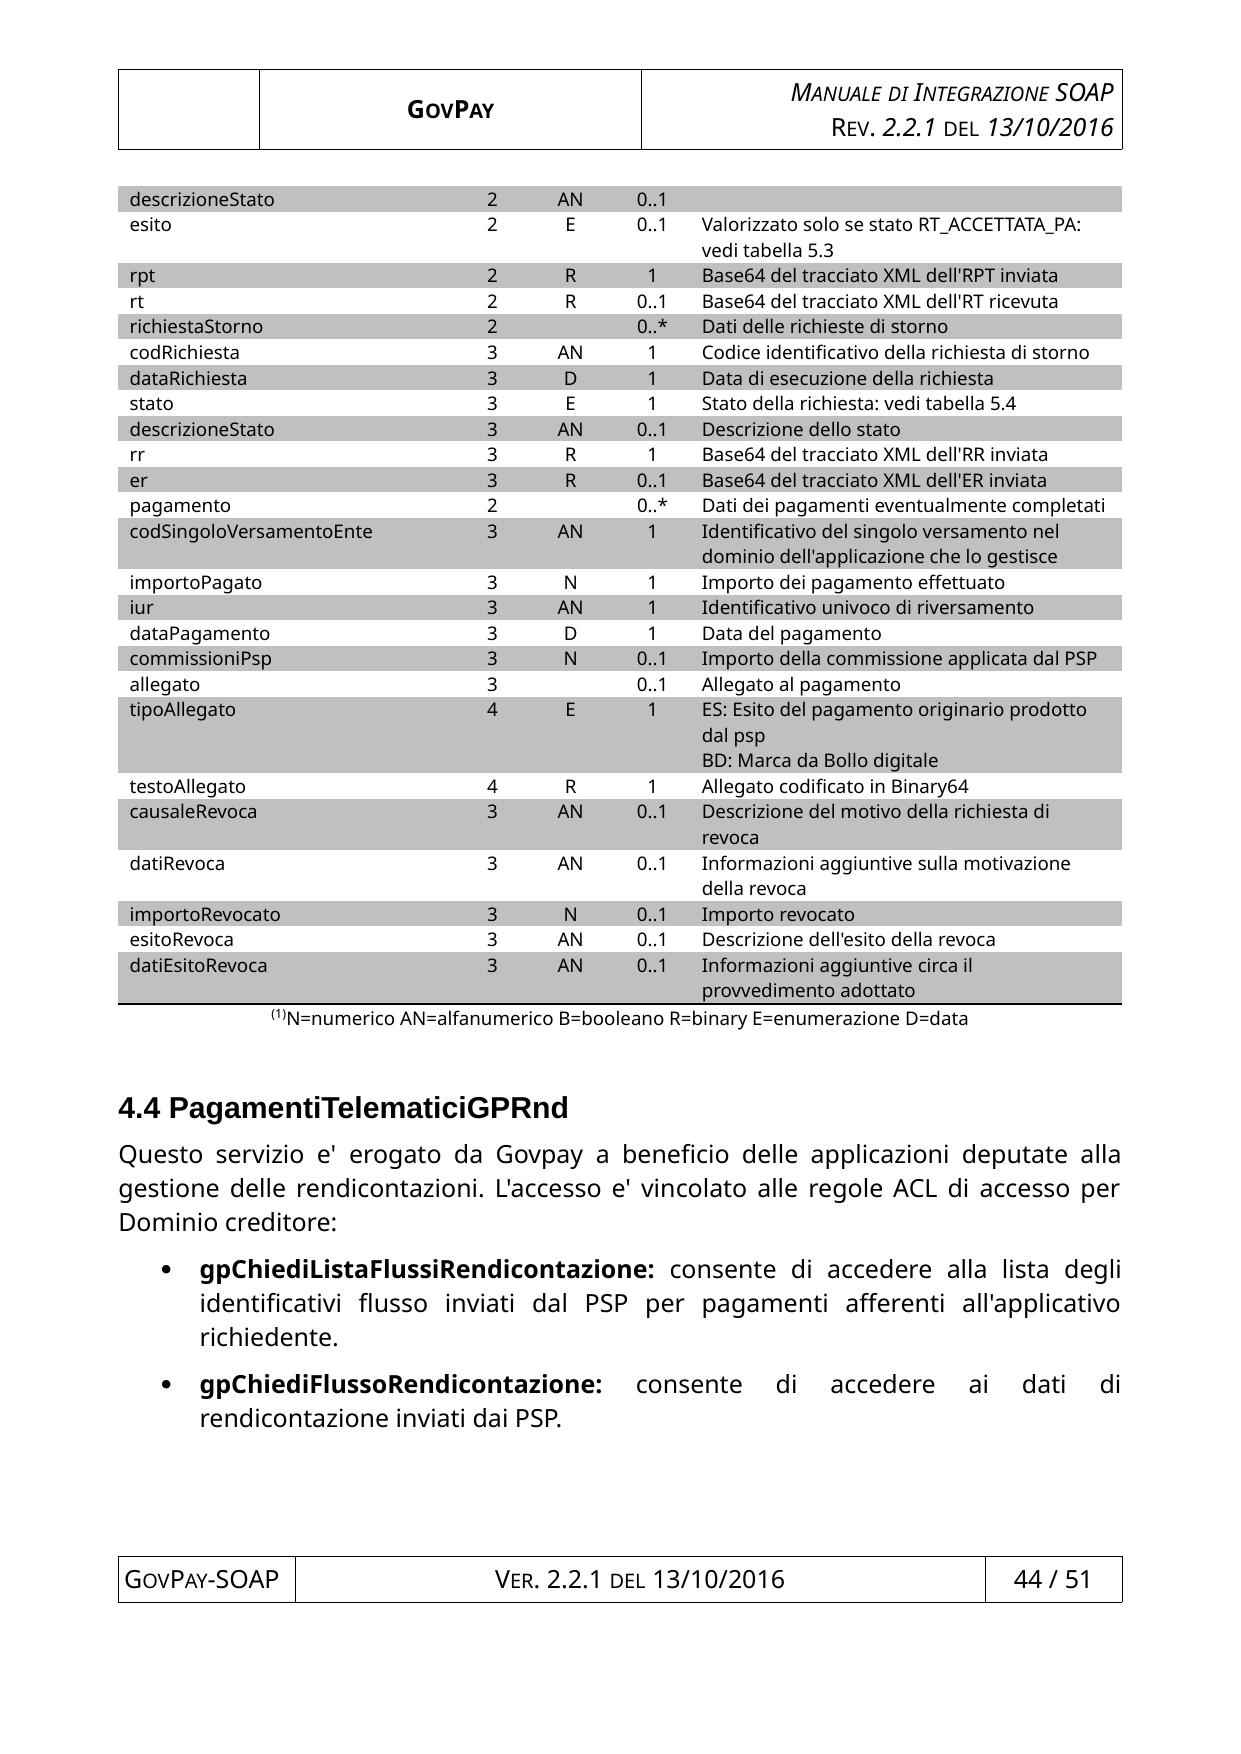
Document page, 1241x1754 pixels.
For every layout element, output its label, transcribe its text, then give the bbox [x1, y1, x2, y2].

table_cell Importo revocato [690, 901, 1122, 926]
table_cell 3 [458, 365, 526, 390]
table_cell Stato della richiesta: vedi tabella 5.4 [690, 390, 1122, 416]
table_cell R [526, 288, 614, 314]
table_cell Descrizione del motivo della richiesta di revoca [690, 799, 1122, 850]
table_cell 3 [458, 467, 526, 492]
table_cell 0..1 [614, 646, 690, 671]
table_cell 2 [458, 212, 526, 263]
table_cell causaleRevoca [118, 799, 458, 850]
table_cell 3 [458, 671, 526, 697]
subtitle PagamentiTelematiciGPRnd [118, 1089, 1122, 1124]
table_cell 1 [614, 365, 690, 390]
table_cell E [526, 697, 614, 773]
table_cell Identificativo univoco di riversamento [690, 595, 1122, 620]
table_cell R [526, 773, 614, 799]
table_cell Base64 del tracciato XML dell'RR inviata [690, 441, 1122, 467]
table_cell 2 [458, 288, 526, 314]
text Questo servizio e' erogato da Govpay a beneficio delle applicazioni deputate alla gestione delle rendicontazioni. L'accesso e' vincolato alle regole ACL di accesso per Dominio creditore: [118, 1137, 1122, 1239]
table_cell 2 [458, 263, 526, 288]
table_cell rr [118, 441, 458, 467]
table_cell esito [118, 212, 458, 263]
table_cell Identificativo del singolo versamento nel dominio dell'applicazione che lo gestisce [690, 518, 1122, 569]
table_cell AN [526, 926, 614, 952]
table_cell 3 [458, 901, 526, 926]
table_cell AN [526, 186, 614, 212]
table_cell [526, 493, 614, 518]
table_cell rpt [118, 263, 458, 288]
table_cell 0..1 [614, 416, 690, 441]
table_cell 0..1 [614, 850, 690, 901]
table_cell Dati delle richieste di storno [690, 314, 1122, 339]
table_cell N [526, 901, 614, 926]
table_cell 0..1 [614, 799, 690, 850]
table_cell 3 [458, 339, 526, 365]
table_cell iur [118, 595, 458, 620]
table_cell 0..* [614, 493, 690, 518]
table_cell 1 [614, 263, 690, 288]
table_cell Allegato al pagamento [690, 671, 1122, 697]
table_cell 0..1 [614, 901, 690, 926]
table_cell 0..1 [614, 671, 690, 697]
table_cell AN [526, 850, 614, 901]
table_cell D [526, 365, 614, 390]
table_cell 3 [458, 390, 526, 416]
table_cell 3 [458, 620, 526, 646]
table_cell importoRevocato [118, 901, 458, 926]
table_cell [526, 314, 614, 339]
table_cell [690, 186, 1122, 212]
table_cell 2 [458, 493, 526, 518]
table_cell 3 [458, 518, 526, 569]
table_cell 1 [614, 390, 690, 416]
list gpChiediListaFlussiRendicontazione: consente di accedere alla lista degli identificativi flusso inviati dal PSP per pagamenti afferenti all'applicativo richiedente. [162, 1252, 1122, 1354]
table_cell 0..1 [614, 212, 690, 263]
table_cell codRichiesta [118, 339, 458, 365]
table_cell Base64 del tracciato XML dell'RPT inviata [690, 263, 1122, 288]
table_cell R [526, 467, 614, 492]
table_cell 1 [614, 569, 690, 594]
table_cell 1 [614, 441, 690, 467]
table_cell 0..1 [614, 186, 690, 212]
table_cell AN [526, 339, 614, 365]
table_cell 3 [458, 595, 526, 620]
table_cell R [526, 441, 614, 467]
table_cell E [526, 212, 614, 263]
table_cell AN [526, 518, 614, 569]
table_cell 0..1 [614, 288, 690, 314]
table_cell 1 [614, 697, 690, 773]
table_cell 1 [614, 620, 690, 646]
table_cell 0..1 [614, 952, 690, 1003]
table_cell 3 [458, 926, 526, 952]
table_cell dataRichiesta [118, 365, 458, 390]
table_cell AN [526, 416, 614, 441]
table_cell descrizioneStato [118, 186, 458, 212]
table_cell AN [526, 952, 614, 1003]
table_cell 3 [458, 850, 526, 901]
table_cell Informazioni aggiuntive circa il provvedimento adottato [690, 952, 1122, 1003]
table_cell Valorizzato solo se stato RT_ACCETTATA_PA: vedi tabella 5.3 [690, 212, 1122, 263]
table_cell 3 [458, 569, 526, 594]
table_cell 3 [458, 799, 526, 850]
table_cell 1 [614, 339, 690, 365]
table_cell 4 [458, 773, 526, 799]
table_cell 4 [458, 697, 526, 773]
table_cell importoPagato [118, 569, 458, 594]
table_cell codSingoloVersamentoEnte [118, 518, 458, 569]
table_cell allegato [118, 671, 458, 697]
table_cell dataPagamento [118, 620, 458, 646]
table_cell N [526, 646, 614, 671]
table_cell Importo dei pagamento effettuato [690, 569, 1122, 594]
table_cell 3 [458, 441, 526, 467]
table_cell Descrizione dello stato [690, 416, 1122, 441]
table_cell Informazioni aggiuntive sulla motivazione della revoca [690, 850, 1122, 901]
table_cell Importo della commissione applicata dal PSP [690, 646, 1122, 671]
table_cell D [526, 620, 614, 646]
table_cell Codice identificativo della richiesta di storno [690, 339, 1122, 365]
table_cell AN [526, 595, 614, 620]
table_cell 3 [458, 646, 526, 671]
table_cell Data di esecuzione della richiesta [690, 365, 1122, 390]
table_cell Descrizione dell'esito della revoca [690, 926, 1122, 952]
table_cell 2 [458, 314, 526, 339]
table_cell Data del pagamento [690, 620, 1122, 646]
table_cell 1 [614, 773, 690, 799]
table_cell datiEsitoRevoca [118, 952, 458, 1003]
table_cell 1 [614, 595, 690, 620]
table_cell rt [118, 288, 458, 314]
table_cell Base64 del tracciato XML dell'RT ricevuta [690, 288, 1122, 314]
table_cell 2 [458, 186, 526, 212]
table_cell N [526, 569, 614, 594]
table_cell stato [118, 390, 458, 416]
table_cell testoAllegato [118, 773, 458, 799]
table_cell datiRevoca [118, 850, 458, 901]
table_cell [526, 671, 614, 697]
table_cell Allegato codificato in Binary64 [690, 773, 1122, 799]
text (1)N=numerico AN=alfanumerico B=booleano R=binary E=enumerazione D=data [118, 1005, 1122, 1031]
table_cell E [526, 390, 614, 416]
table_cell AN [526, 799, 614, 850]
table_cell ES: Esito del pagamento originario prodotto dal psp BD: Marca da Bollo digitale [690, 697, 1122, 773]
table_cell 0..1 [614, 926, 690, 952]
table_cell 0..1 [614, 467, 690, 492]
table_cell Dati dei pagamenti eventualmente completati [690, 493, 1122, 518]
table_cell descrizioneStato [118, 416, 458, 441]
table_cell 0..* [614, 314, 690, 339]
table_cell 1 [614, 518, 690, 569]
table_cell 3 [458, 416, 526, 441]
table_cell pagamento [118, 493, 458, 518]
table_cell tipoAllegato [118, 697, 458, 773]
table_cell esitoRevoca [118, 926, 458, 952]
table_cell 3 [458, 952, 526, 1003]
table_cell R [526, 263, 614, 288]
list gpChiediFlussoRendicontazione: consente di accedere ai dati di rendicontazione inviati dai PSP. [162, 1366, 1122, 1434]
table_cell er [118, 467, 458, 492]
table_cell richiestaStorno [118, 314, 458, 339]
table_cell Base64 del tracciato XML dell'ER inviata [690, 467, 1122, 492]
table_cell commissioniPsp [118, 646, 458, 671]
